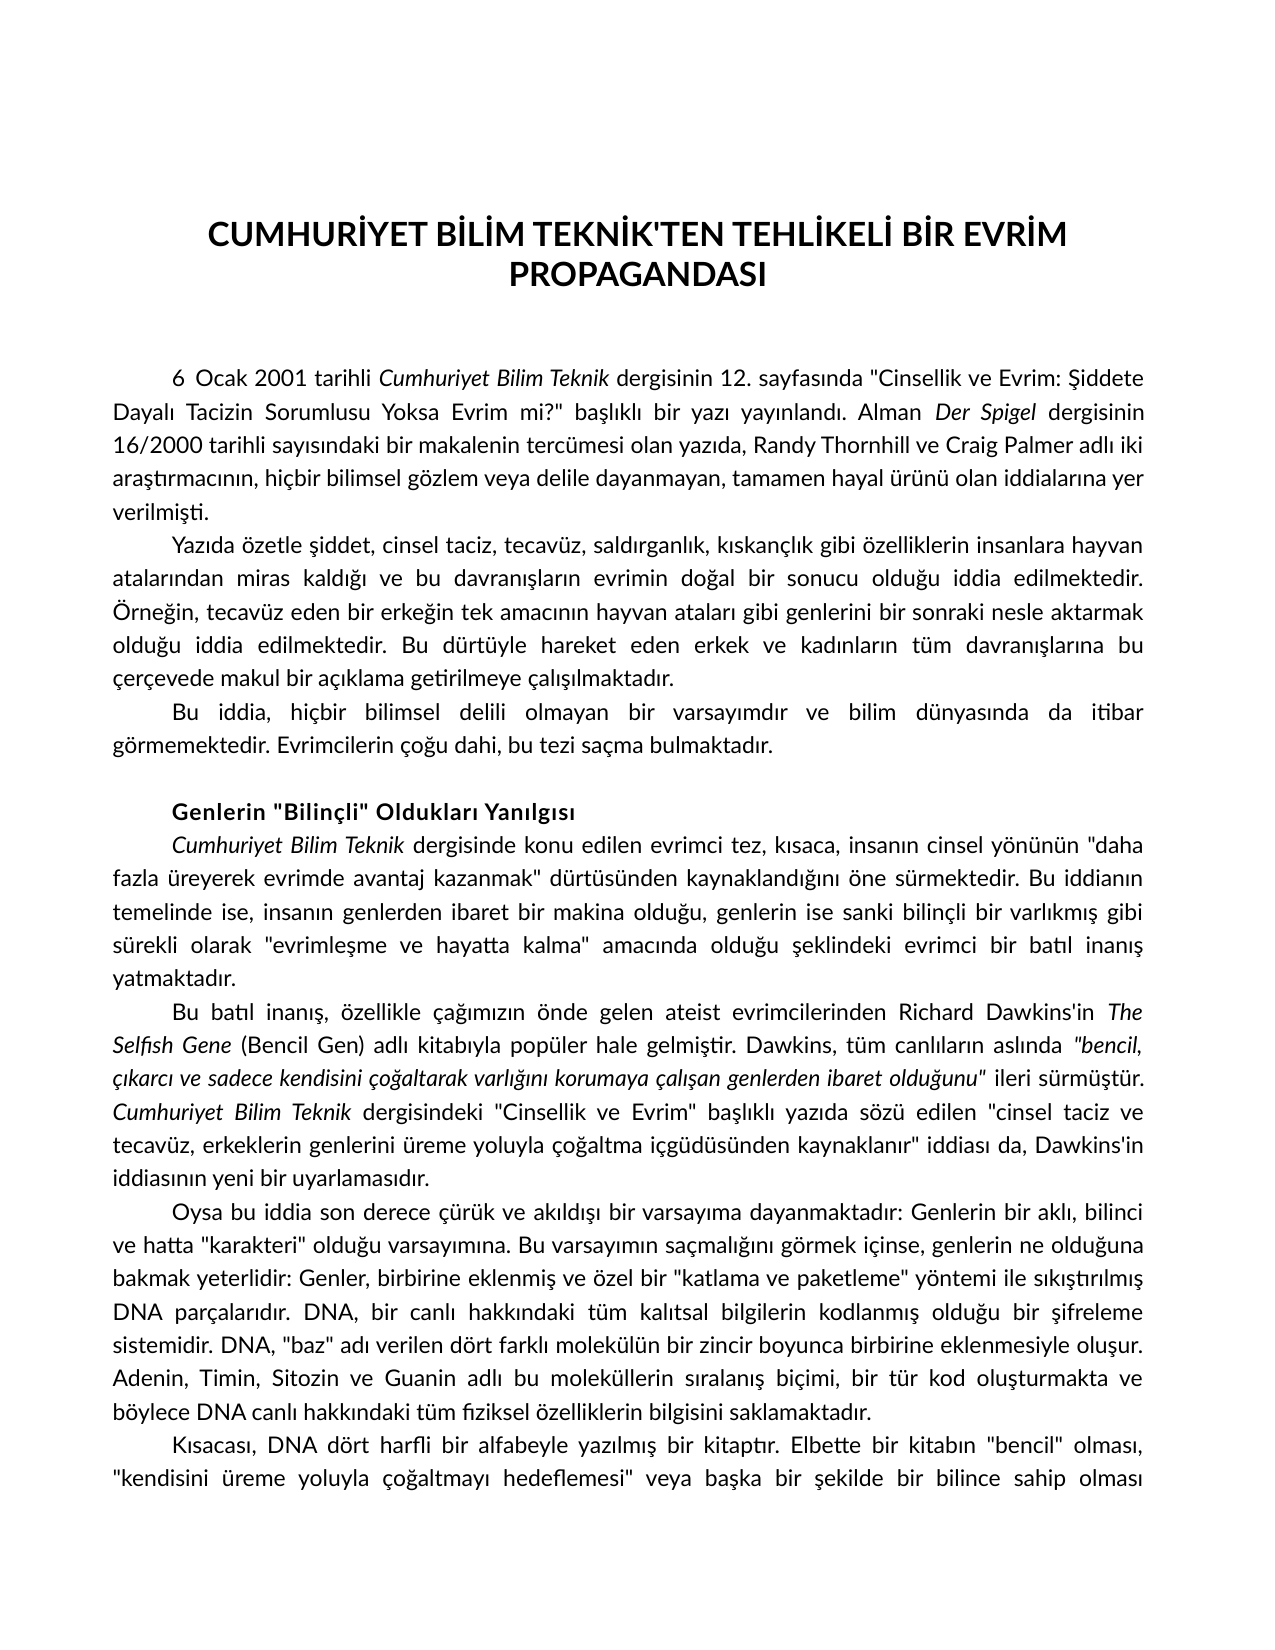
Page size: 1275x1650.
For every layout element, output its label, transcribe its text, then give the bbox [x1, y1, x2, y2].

text 6 Ocak 2001 tarihli Cumhuriyet Bilim Teknik dergisinin 12. sayfasında "Cinsellik ve Evrim: Şiddete Dayalı Tacizin Sorumlusu Yoksa Evrim mi?" başlıklı bir yazı yayınlandı. Alman Der Spigel dergisinin 16/2000 tarihli sayısındaki bir makalenin tercümesi olan yazıda, Randy Thornhill ve Craig Palmer adlı iki araştırmacının, hiçbir bilimsel gözlem veya delile dayanmayan, tamamen hayal ürünü olan iddialarına yer verilmişti. [112, 360, 1145, 527]
text Oysa bu iddia son derece çürük ve akıldışı bir varsayıma dayanmaktadır: Genlerin bir aklı, bilinci ve hatta "karakteri" olduğu varsayımına. Bu varsayımın saçmalığını görmek içinse, genlerin ne olduğuna bakmak yeterlidir: Genler, birbirine eklenmiş ve özel bir "katlama ve paketleme" yöntemi ile sıkıştırılmış DNA parçalarıdır. DNA, bir canlı hakkındaki tüm kalıtsal bilgilerin kodlanmış olduğu bir şifreleme sistemidir. DNA, "baz" adı verilen dört farklı molekülün bir zincir boyunca birbirine eklenmesiyle oluşur. Adenin, Timin, Sitozin ve Guanin adlı bu moleküllerin sıralanış biçimi, bir tür kod oluşturmakta ve böylece DNA canlı hakkındaki tüm fiziksel özelliklerin bilgisini saklamaktadır. [112, 1193, 1145, 1427]
text Genlerin "Bilinçli" Oldukları Yanılgısı [112, 793, 1145, 827]
text Kısacası, DNA dört harfli bir alfabeyle yazılmış bir kitaptır. Elbette bir kitabın "bencil" olması, "kendisini üreme yoluyla çoğaltmayı hedeflemesi" veya başka bir şekilde bir bilince sahip olması [112, 1427, 1145, 1493]
text Bu batıl inanış, özellikle çağımızın önde gelen ateist evrimcilerinden Richard Dawkins'in The Selfish Gene (Bencil Gen) adlı kitabıyla popüler hale gelmiştir. Dawkins, tüm canlıların aslında "bencil, çıkarcı ve sadece kendisini çoğaltarak varlığını korumaya çalışan genlerden ibaret olduğunu" ileri sürmüştür. Cumhuriyet Bilim Teknik dergisindeki "Cinsellik ve Evrim" başlıklı yazıda sözü edilen "cinsel taciz ve tecavüz, erkeklerin genlerini üreme yoluyla çoğaltma içgüdüsünden kaynaklanır" iddiası da, Dawkins'in iddiasının yeni bir uyarlamasıdır. [112, 993, 1145, 1193]
subtitle CUMHURİYET BİLİM TEKNİK'TEN TEHLİKELİ BİR EVRİM PROPAGANDASI [112, 213, 1162, 293]
text Bu iddia, hiçbir bilimsel delili olmayan bir varsayımdır ve bilim dünyasında da itibar görmemektedir. Evrimcilerin çoğu dahi, bu tezi saçma bulmaktadır. [112, 693, 1145, 760]
text Cumhuriyet Bilim Teknik dergisinde konu edilen evrimci tez, kısaca, insanın cinsel yönünün "daha fazla üreyerek evrimde avantaj kazanmak" dürtüsünden kaynaklandığını öne sürmektedir. Bu iddianın temelinde ise, insanın genlerden ibaret bir makina olduğu, genlerin ise sanki bilinçli bir varlıkmış gibi sürekli olarak "evrimleşme ve hayatta kalma" amacında olduğu şeklindeki evrimci bir batıl inanış yatmaktadır. [112, 827, 1145, 993]
text Yazıda özetle şiddet, cinsel taciz, tecavüz, saldırganlık, kıskançlık gibi özelliklerin insanlara hayvan atalarından miras kaldığı ve bu davranışların evrimin doğal bir sonucu olduğu iddia edilmektedir. Örneğin, tecavüz eden bir erkeğin tek amacının hayvan ataları gibi genlerini bir sonraki nesle aktarmak olduğu iddia edilmektedir. Bu dürtüyle hareket eden erkek ve kadınların tüm davranışlarına bu çerçevede makul bir açıklama getirilmeye çalışılmaktadır. [112, 527, 1145, 693]
